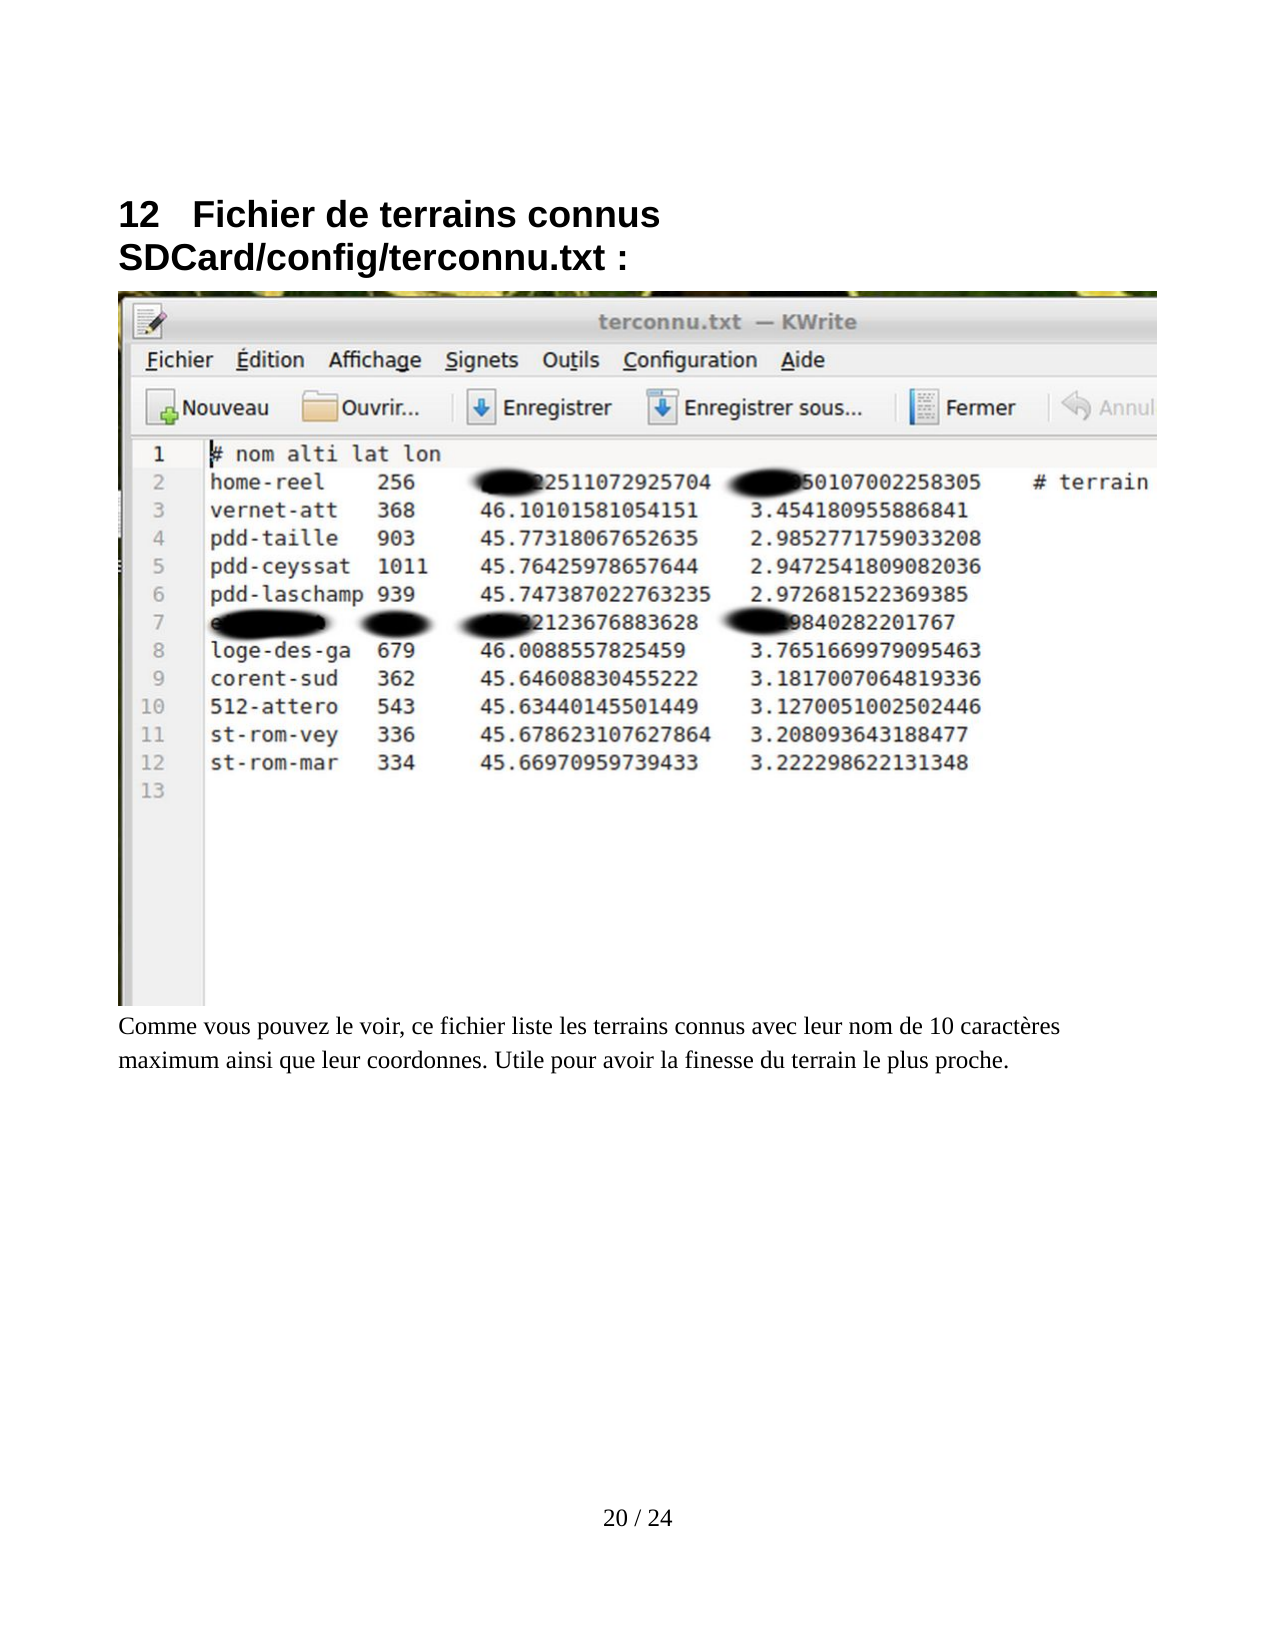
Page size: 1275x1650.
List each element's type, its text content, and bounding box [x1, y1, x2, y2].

text Comme vous pouvez le voir, ce fichier liste les terrains connus avec leur nom de 10 caractères maximum ainsi que leur coordonnes. Utile pour avoir la finesse du terrain le plus proche. [118, 1006, 1157, 1074]
subtitle Fichier de terrains connus SDCard/config/terconnu.txt : [118, 192, 1157, 278]
picture [118, 291, 1157, 1006]
